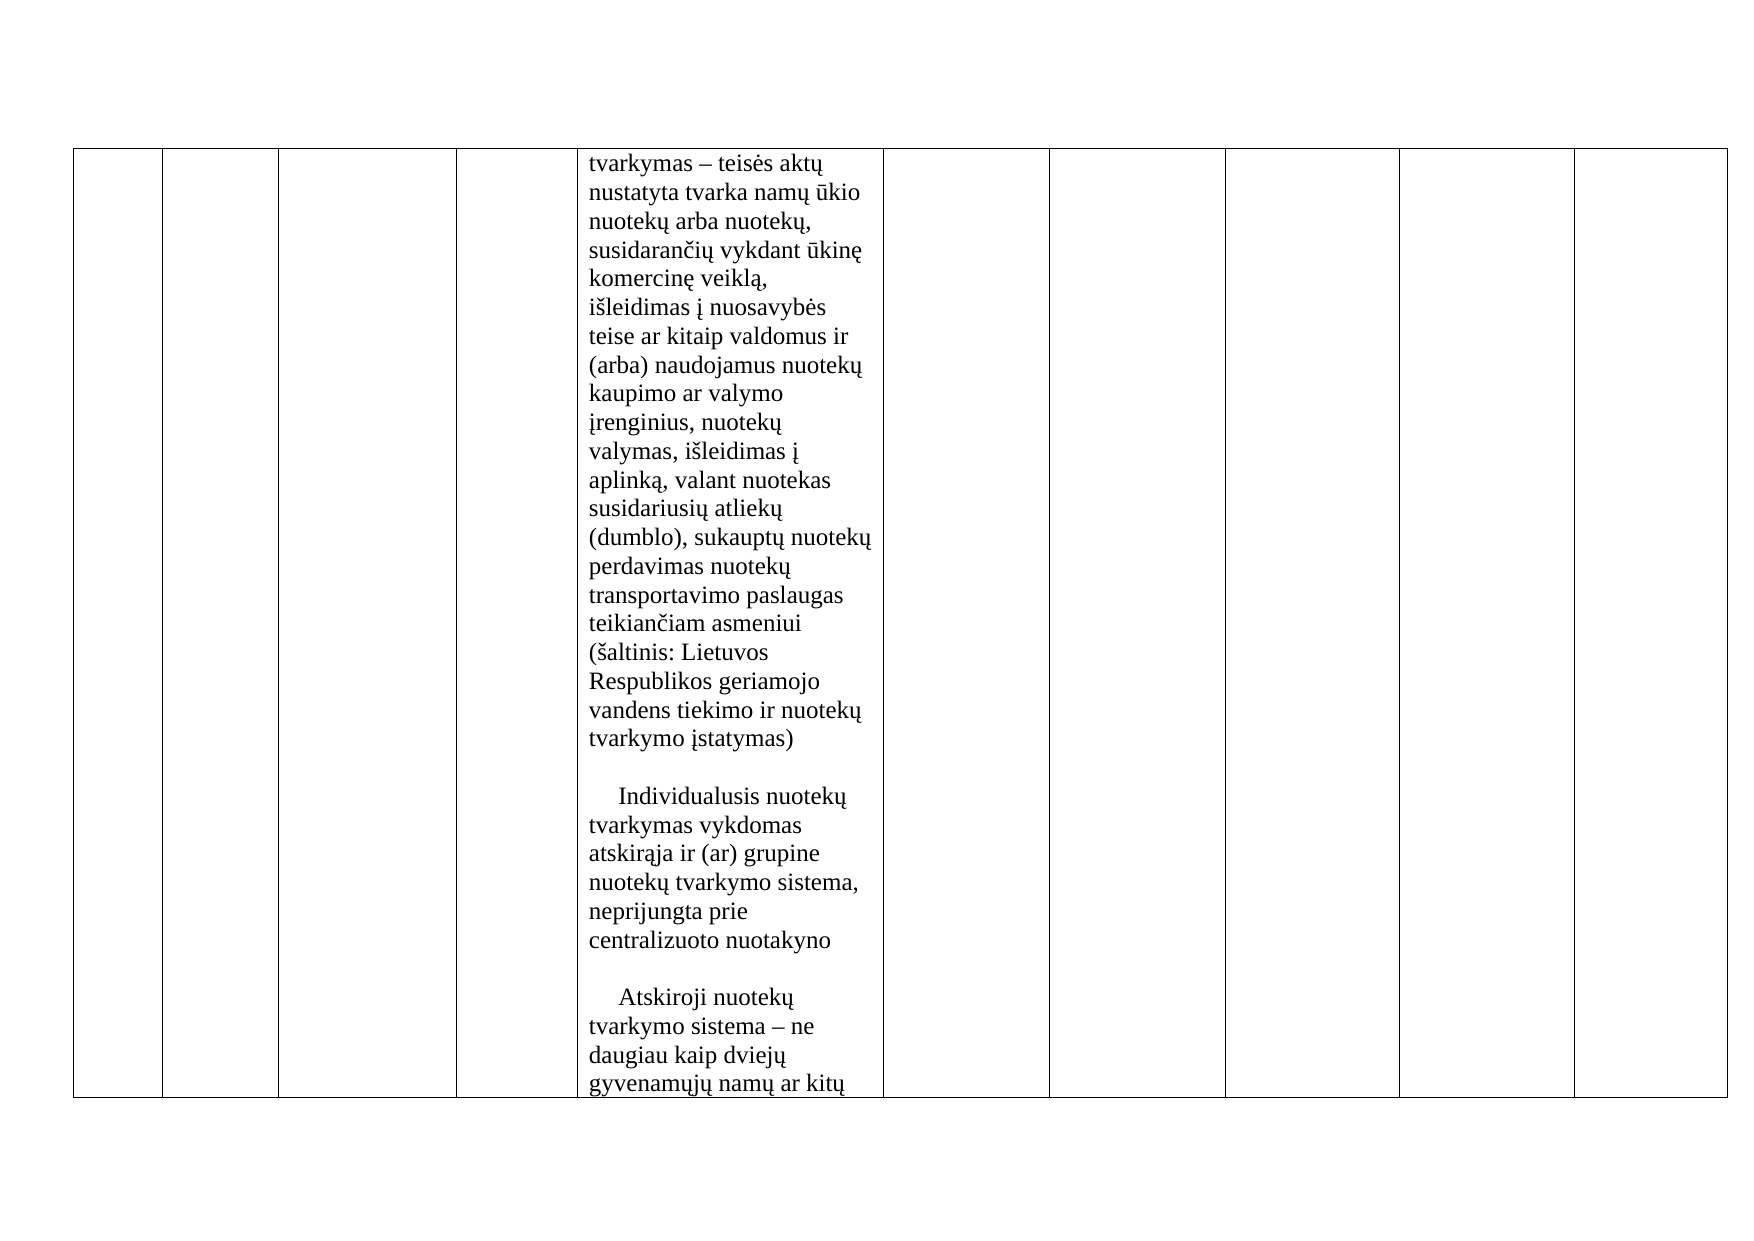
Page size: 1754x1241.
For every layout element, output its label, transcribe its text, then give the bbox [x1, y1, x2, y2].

table_cell tvarkymas – teisės aktų nustatyta tvarka namų ūkio nuotekų arba nuotekų, susidarančių vykdant ūkinę komercinę veiklą, išleidimas į nuosavybės teise ar kitaip valdomus ir (arba) naudojamus nuotekų kaupimo ar valymo įrenginius, nuotekų valymas, išleidimas į aplinką, valant nuotekas susidariusių atliekų (dumblo), sukauptų nuotekų perdavimas nuotekų transportavimo paslaugas teikiančiam asmeniui (šaltinis: Lietuvos Respublikos geriamojo vandens tiekimo ir nuotekų tvarkymo įstatymas) Individualusis nuotekų tvarkymas vykdomas atskirąja ir (ar) grupine nuotekų tvarkymo sistema, neprijungta prie centralizuoto nuotakyno Atskiroji nuotekų tvarkymo sistema – ne daugiau kaip dviejų gyvenamųjų namų ar kitų [578, 149, 883, 1097]
table_cell [1050, 149, 1225, 1097]
table_cell [1400, 149, 1574, 1097]
table_cell [163, 149, 278, 1097]
table_cell [1575, 149, 1727, 1097]
table_cell [1226, 149, 1399, 1097]
table_cell [884, 149, 1049, 1097]
table_cell [279, 149, 456, 1097]
table_cell [74, 149, 162, 1097]
table_cell [457, 149, 577, 1097]
